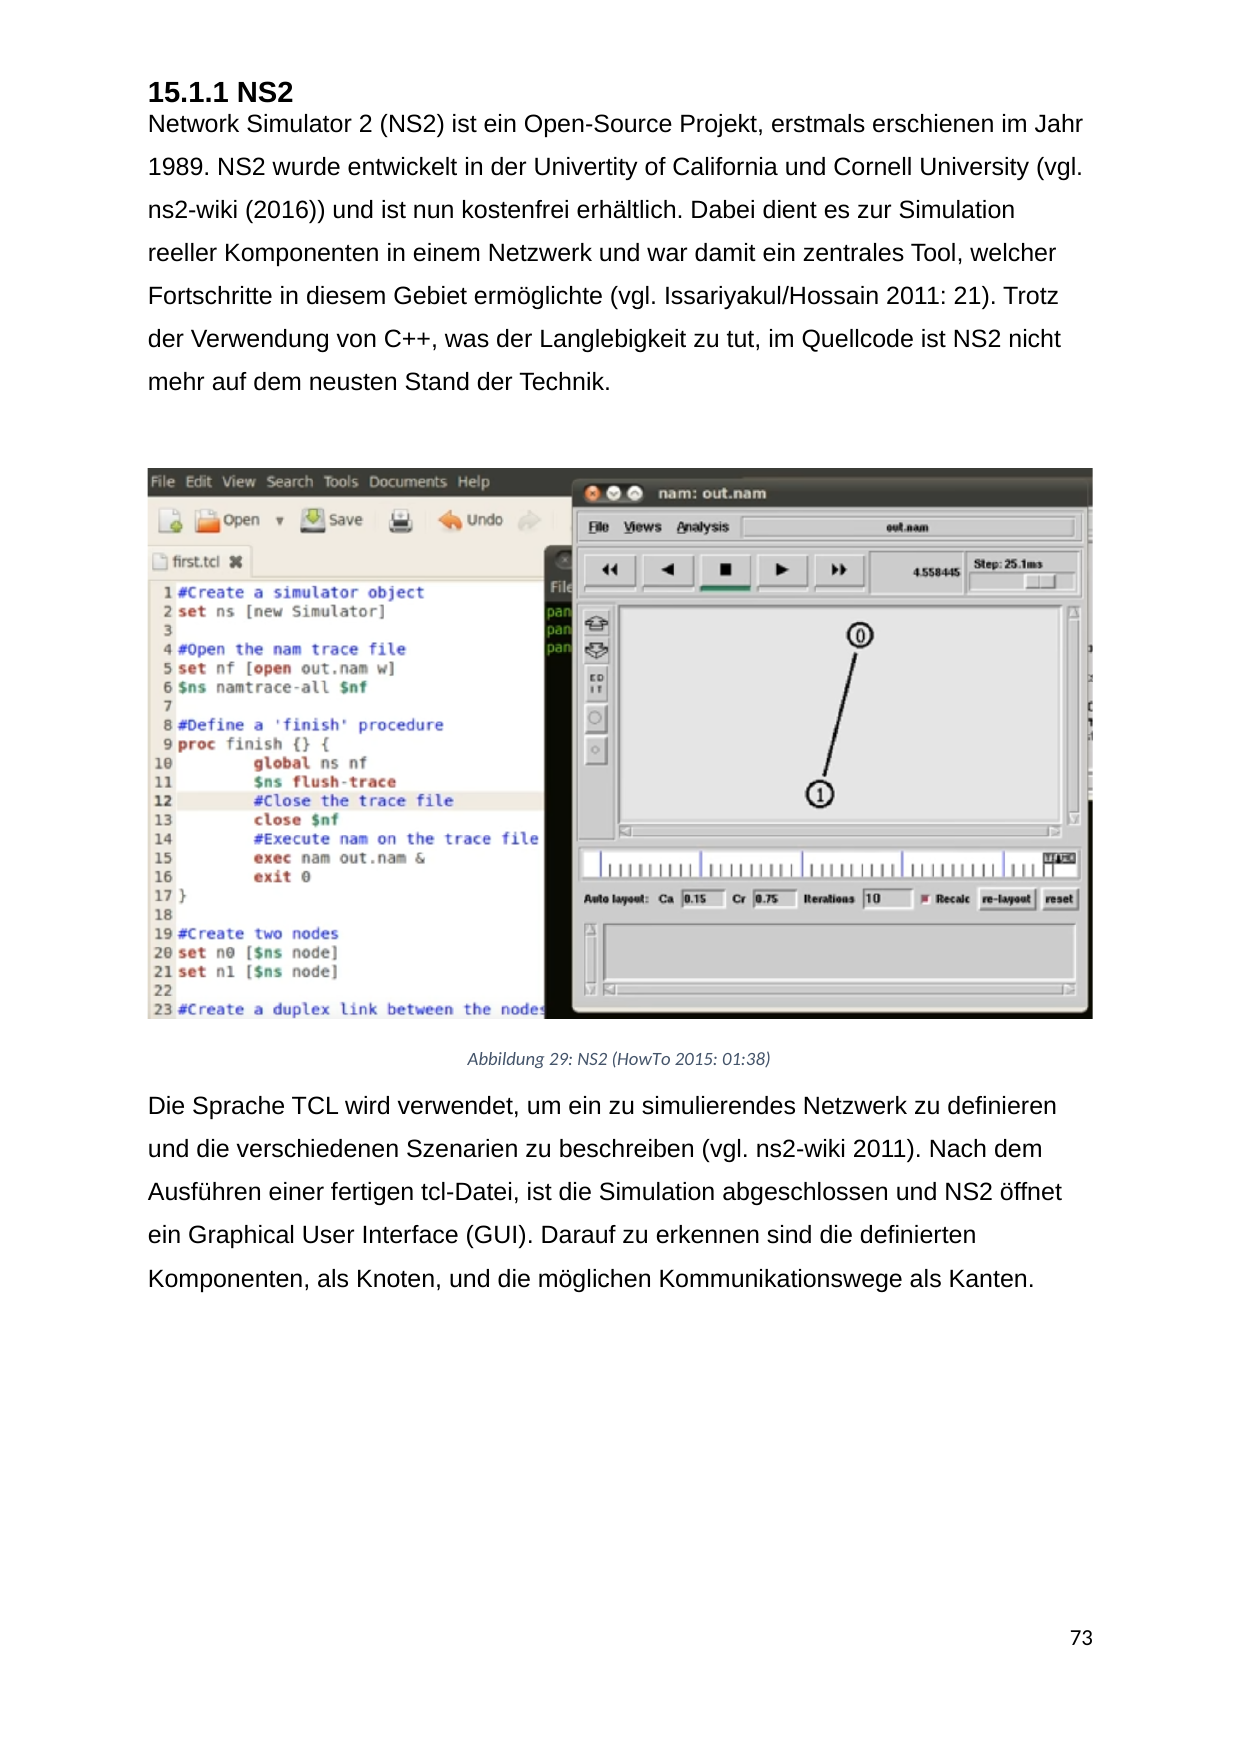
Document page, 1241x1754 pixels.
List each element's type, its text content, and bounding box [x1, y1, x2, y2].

text Abbildung 29: NS2 (HowTo 2015: 01:38) [148, 1047, 1093, 1070]
text Network Simulator 2 (NS2) ist ein Open-Source Projekt, erstmals erschienen im Jahr 1989. NS2 wurde entwickelt in der Univertity of California und Cornell University (vgl. ns2-wiki (2016)) und ist nun kostenfrei erhältlich. Dabei dient es zur Simulation reeller Komponenten in einem Netzwerk und war damit ein zentrales Tool, welcher Fortschritte in diesem Gebiet ermöglichte (vgl. Issariyakul/Hossain 2011: 21). Trotz der Verwendung von C++, was der Langlebigkeit zu tut, im Quellcode ist NS2 nicht mehr auf dem neusten Stand der Technik. [148, 108, 1093, 439]
subtitle 15.1.1 NS2 [148, 75, 1093, 108]
text Die Sprache TCL wird verwendet, um ein zu simulierendes Netzwerk zu definieren und die verschiedenen Szenarien zu beschreiben (vgl. ns2-wiki 2011). Nach dem Ausführen einer fertigen tcl-Datei, ist die Simulation abgeschlossen und NS2 öffnet ein Graphical User Interface (GUI). Darauf zu erkennen sind die definierten Komponenten, als Knoten, und die möglichen Kommunikationswege als Kanten. [148, 1091, 1093, 1292]
